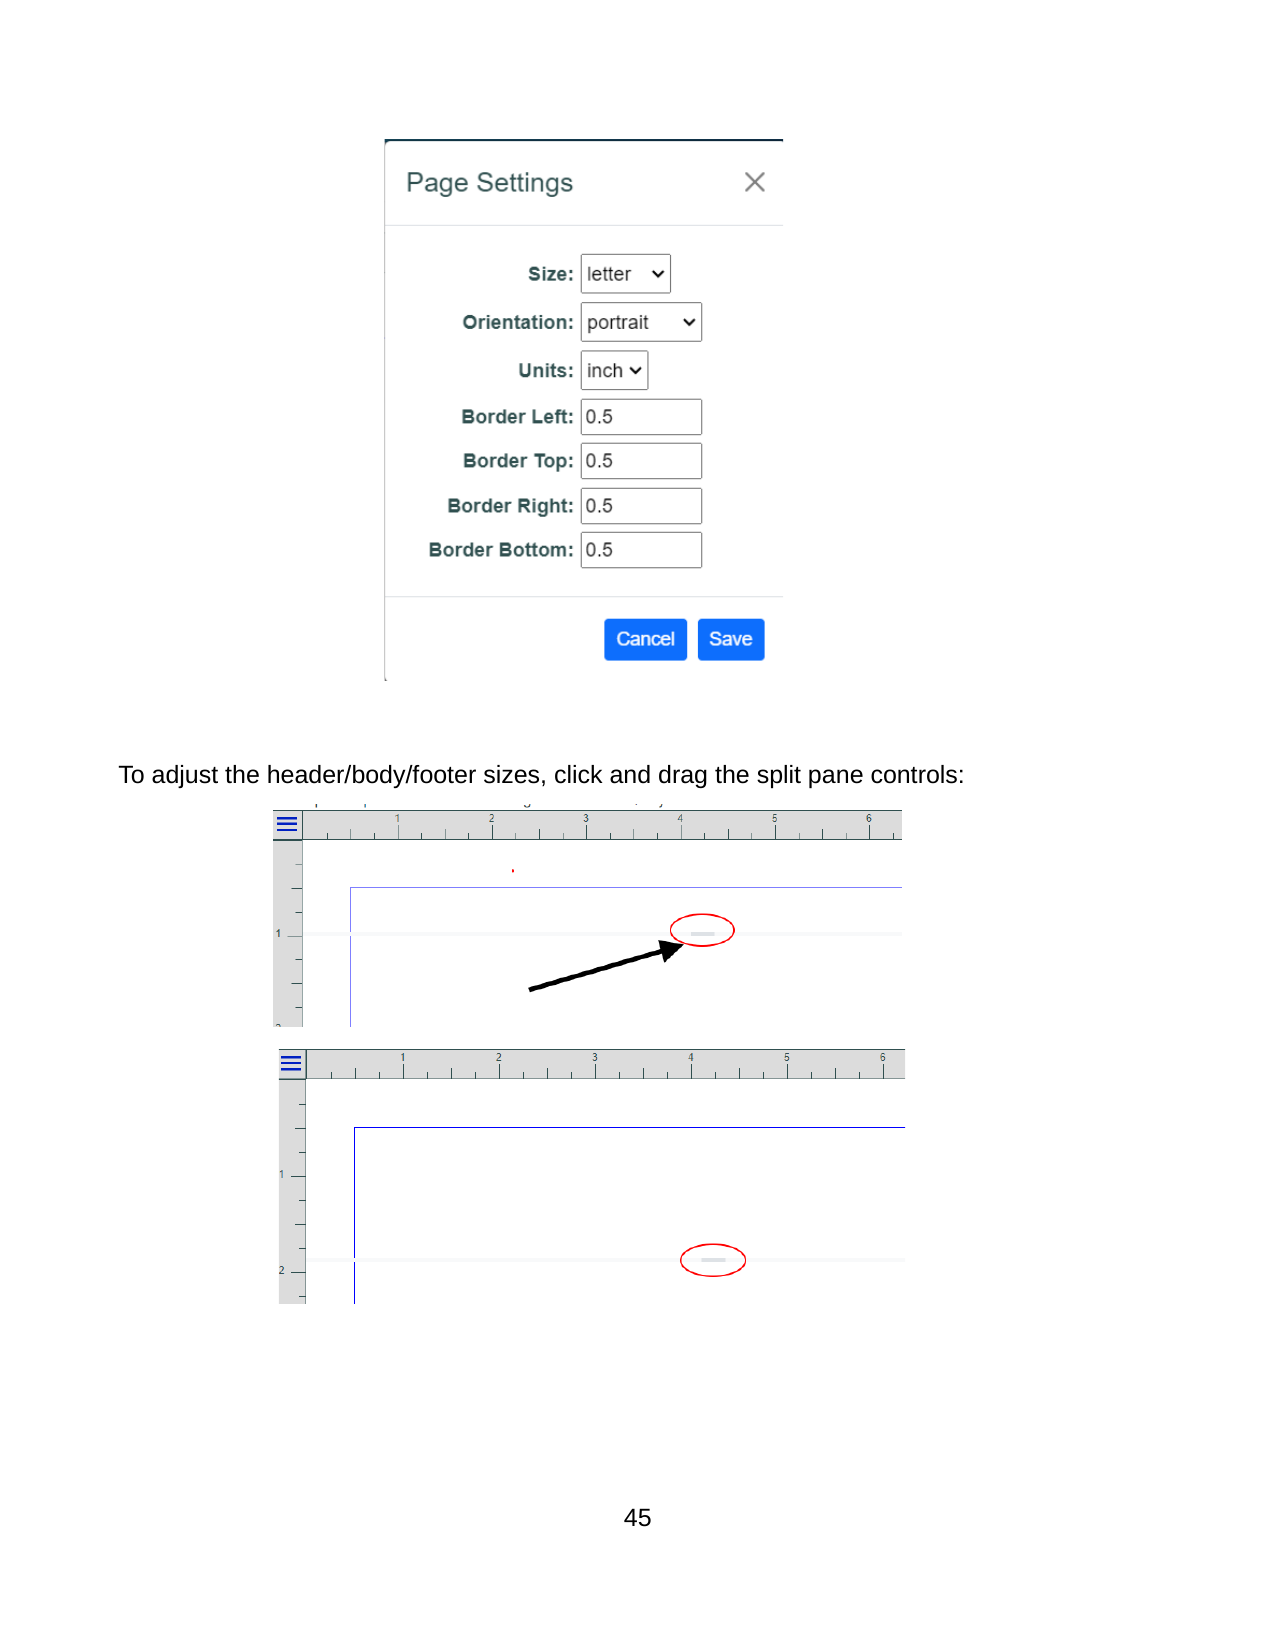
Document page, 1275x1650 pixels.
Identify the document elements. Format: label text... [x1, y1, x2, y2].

picture [278, 1046, 906, 1304]
text To adjust the header/body/footer sizes, click and drag the split pane controls: [118, 760, 1157, 789]
picture [273, 804, 902, 1027]
picture [384, 139, 784, 681]
